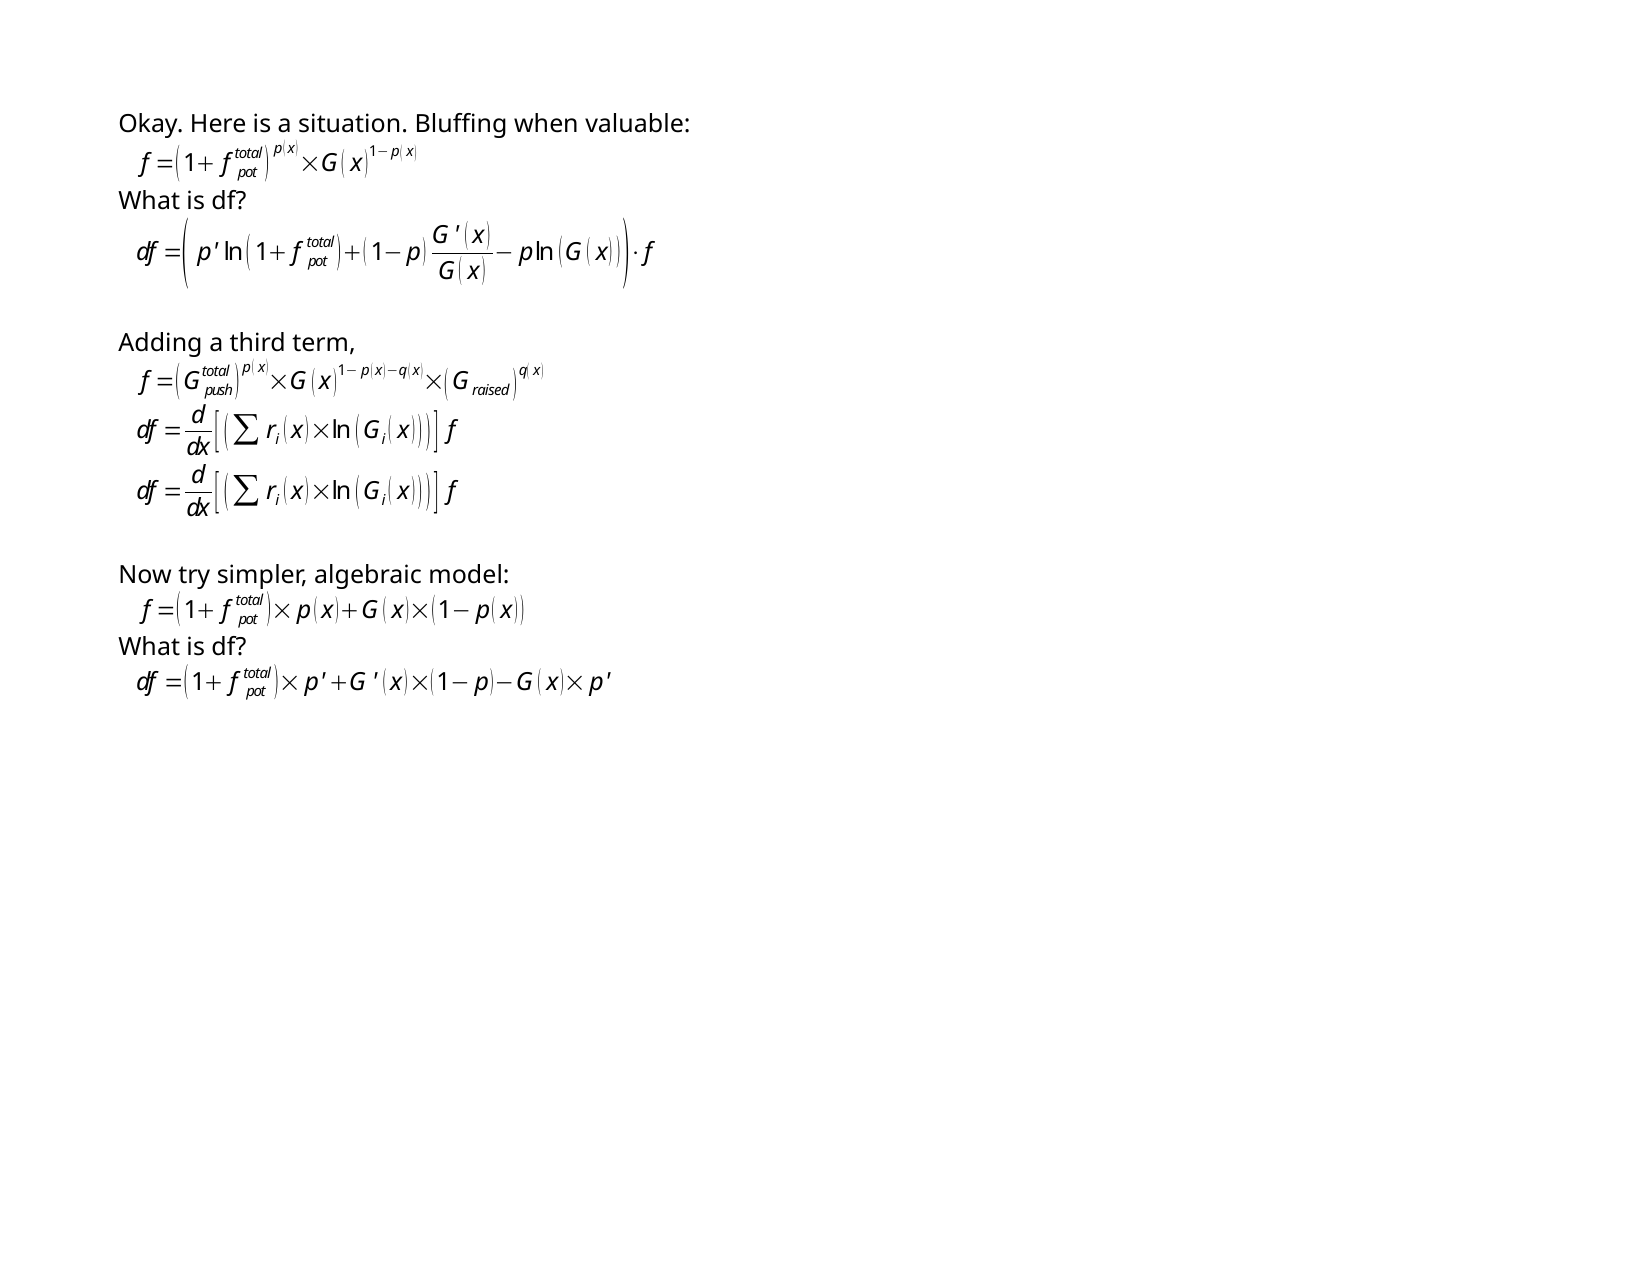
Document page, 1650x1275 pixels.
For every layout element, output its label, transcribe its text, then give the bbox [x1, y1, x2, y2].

text What is df? [118, 183, 1532, 217]
text Adding a third term, [118, 324, 1532, 358]
text What is df? [118, 629, 1532, 663]
text Okay. Here is a situation. Bluffing when valuable: [118, 106, 1532, 140]
text Now try simpler, algebraic model: [118, 557, 1532, 591]
